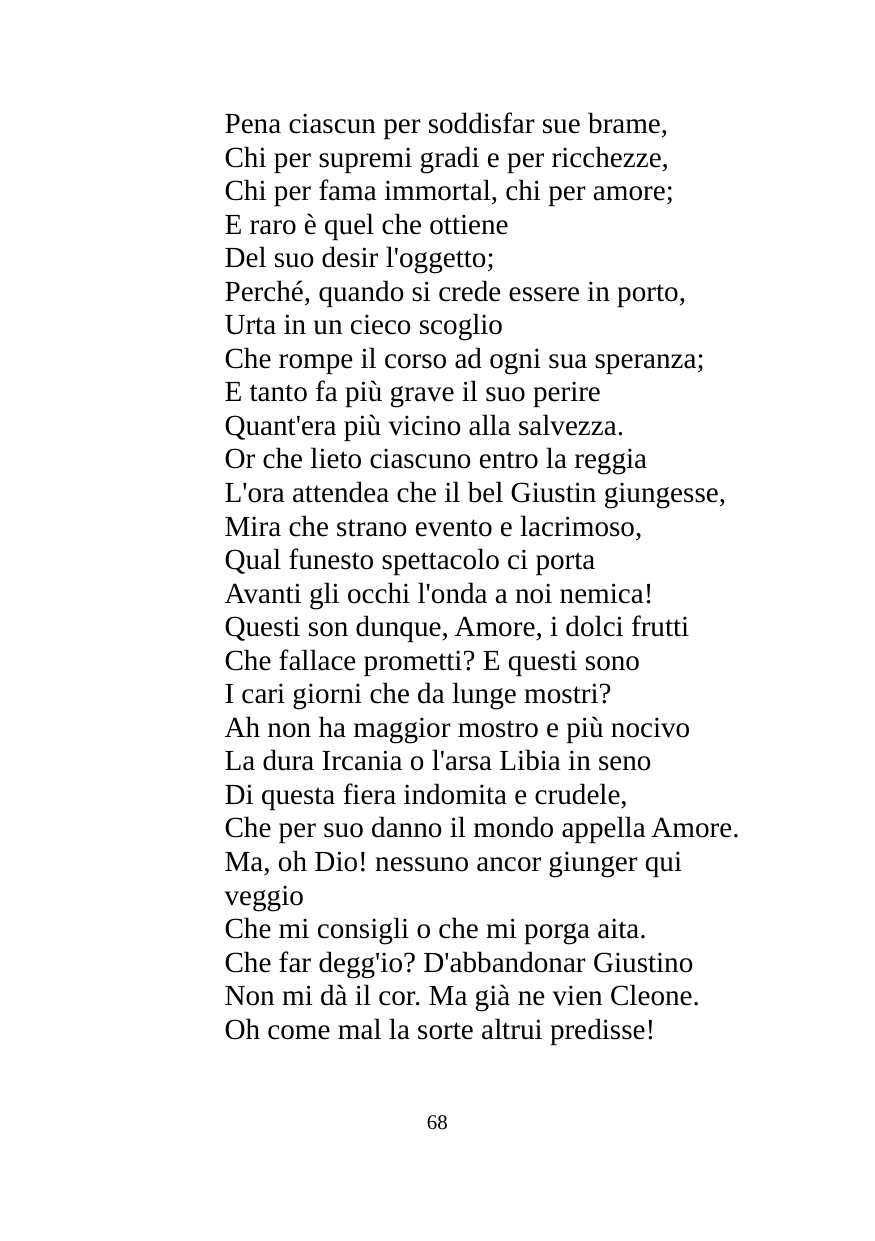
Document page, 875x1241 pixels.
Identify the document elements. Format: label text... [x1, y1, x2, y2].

text Perché, quando si crede essere in porto, [224, 274, 768, 307]
text La dura Ircania o l'arsa Libia in seno [224, 743, 768, 777]
text Che fallace prometti? E questi sono [224, 643, 768, 676]
text Che per suo danno il mondo appella Amore. [224, 811, 768, 844]
text Ma, oh Dio! nessuno ancor giunger qui veggio [224, 844, 768, 911]
text Urta in un cieco scoglio [224, 307, 768, 341]
text Qual funesto spettacolo ci porta [224, 542, 768, 576]
text Chi per supremi gradi e per ricchezze, [224, 140, 768, 173]
text Mira che strano evento e lacrimoso, [224, 509, 768, 542]
text Del suo desir l'oggetto; [224, 240, 768, 274]
text Non mi dà il cor. Ma già ne vien Cleone. [224, 978, 768, 1012]
text Che rompe il corso ad ogni sua speranza; [224, 341, 768, 374]
text Questi son dunque, Amore, i dolci frutti [224, 609, 768, 643]
text E tanto fa più grave il suo perire [224, 374, 768, 408]
text Pena ciascun per soddisfar sue brame, [224, 106, 768, 140]
text Che far degg'io? D'abbandonar Giustino [224, 945, 768, 978]
text Di questa fiera indomita e crudele, [224, 777, 768, 811]
text Oh come mal la sorte altrui predisse! [224, 1012, 768, 1045]
text L'ora attendea che il bel Giustin giungesse, [224, 475, 768, 509]
text Che mi consigli o che mi porga aita. [224, 911, 768, 945]
text Chi per fama immortal, chi per amore; [224, 173, 768, 207]
text E raro è quel che ottiene [224, 207, 768, 240]
text Or che lieto ciascuno entro la reggia [224, 442, 768, 475]
text Quant'era più vicino alla salvezza. [224, 408, 768, 442]
text Avanti gli occhi l'onda a noi nemica! [224, 576, 768, 609]
text Ah non ha maggior mostro e più nocivo [224, 710, 768, 743]
text I cari giorni che da lunge mostri? [224, 676, 768, 710]
